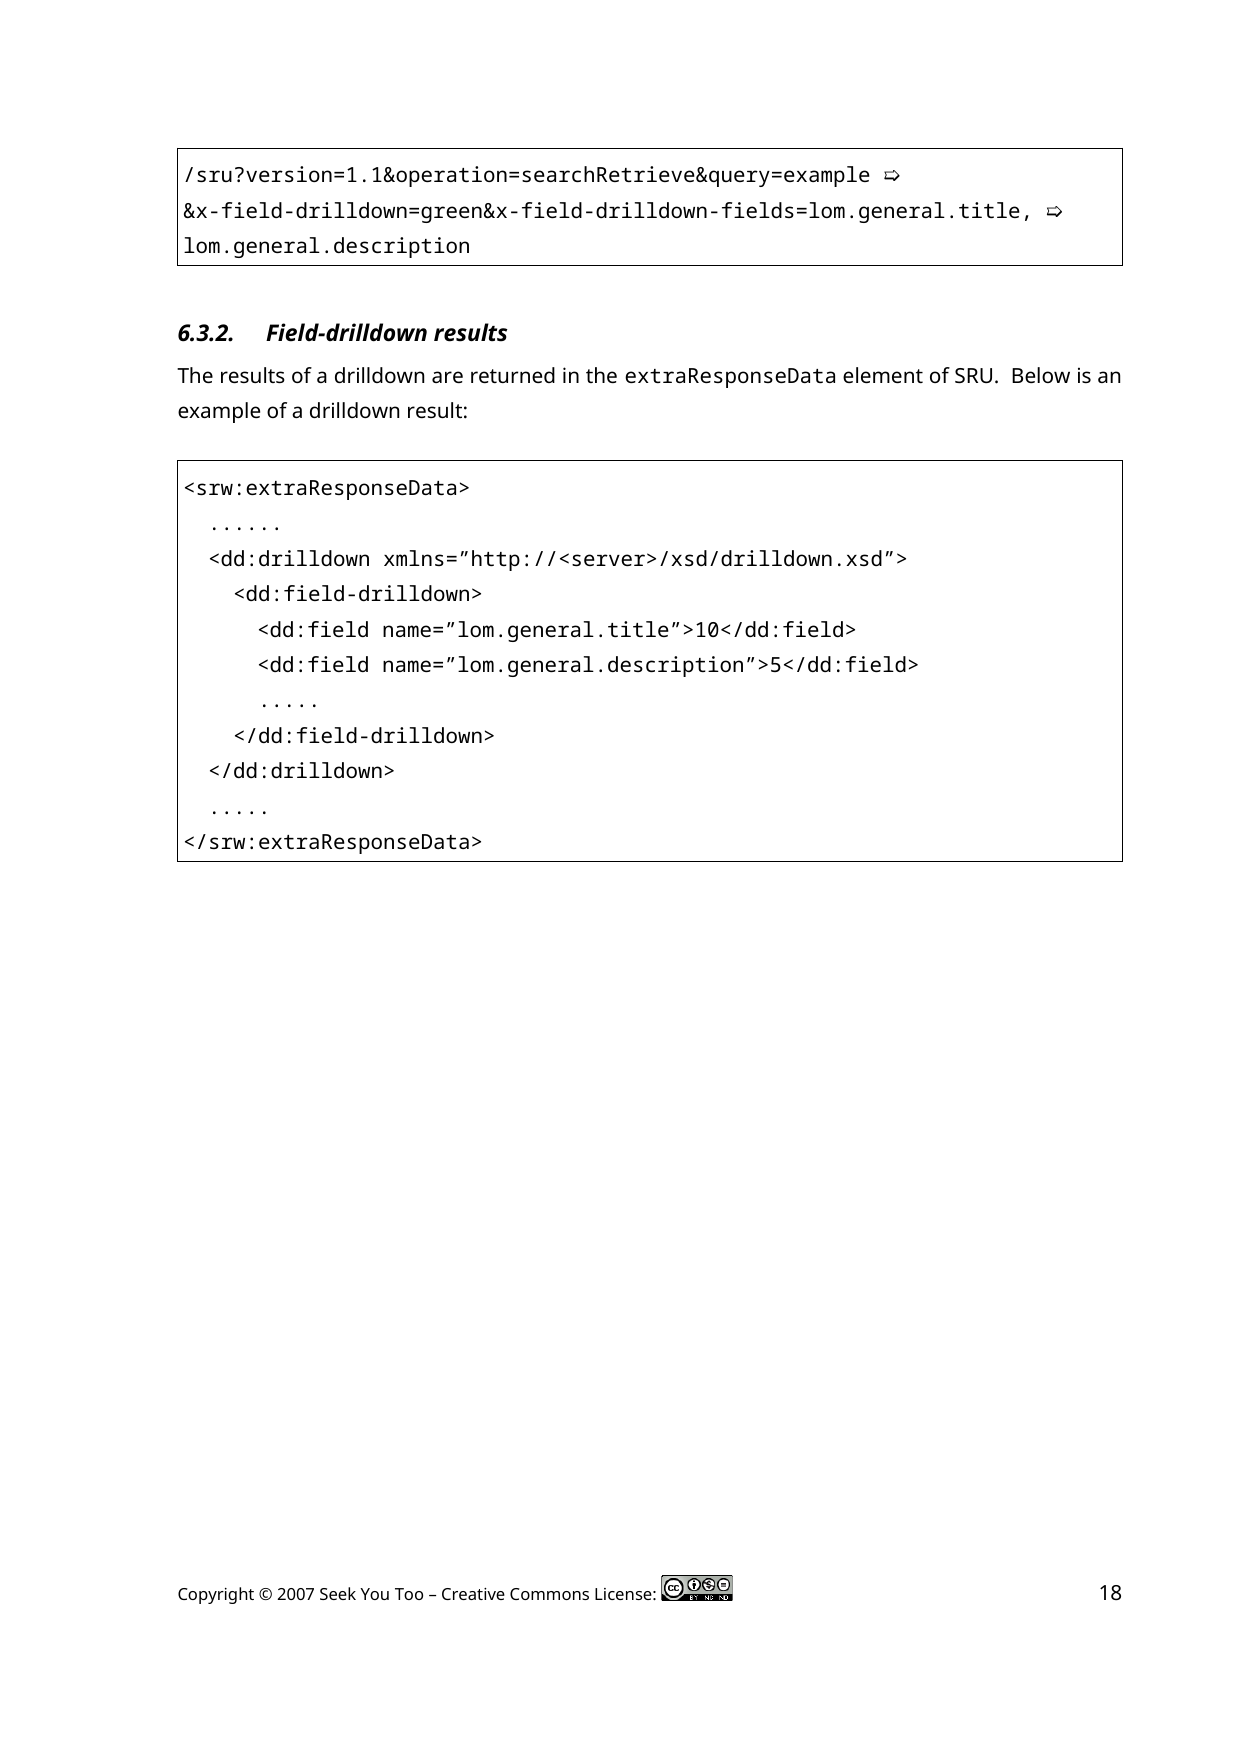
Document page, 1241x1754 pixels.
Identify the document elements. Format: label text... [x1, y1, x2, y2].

table_header /sru?version=1.1&operation=searchRetrieve&query=example  &x-field-drilldown=green&x-field-drilldown-fields=lom.general.title,  lom.general.description [178, 149, 1122, 265]
picture [661, 1575, 733, 1601]
subtitle Field-drilldown results [177, 313, 1122, 348]
table_header <srw:extraResponseData> ...... <dd:drilldown xmlns=”http://<server>/xsd/drilldown.xsd”> <dd:field-drilldown> <dd:field name=”lom.general.title”>10</dd:field> <dd:field name=”lom.general.description”>5</dd:field> ..... </dd:field-drilldown> </dd:drilldown> ..... </srw:extraResponseData> [178, 461, 1122, 861]
text The results of a drilldown are returned in the extraResponseData element of SRU. Below is an example of a drilldown result: [177, 354, 1122, 425]
